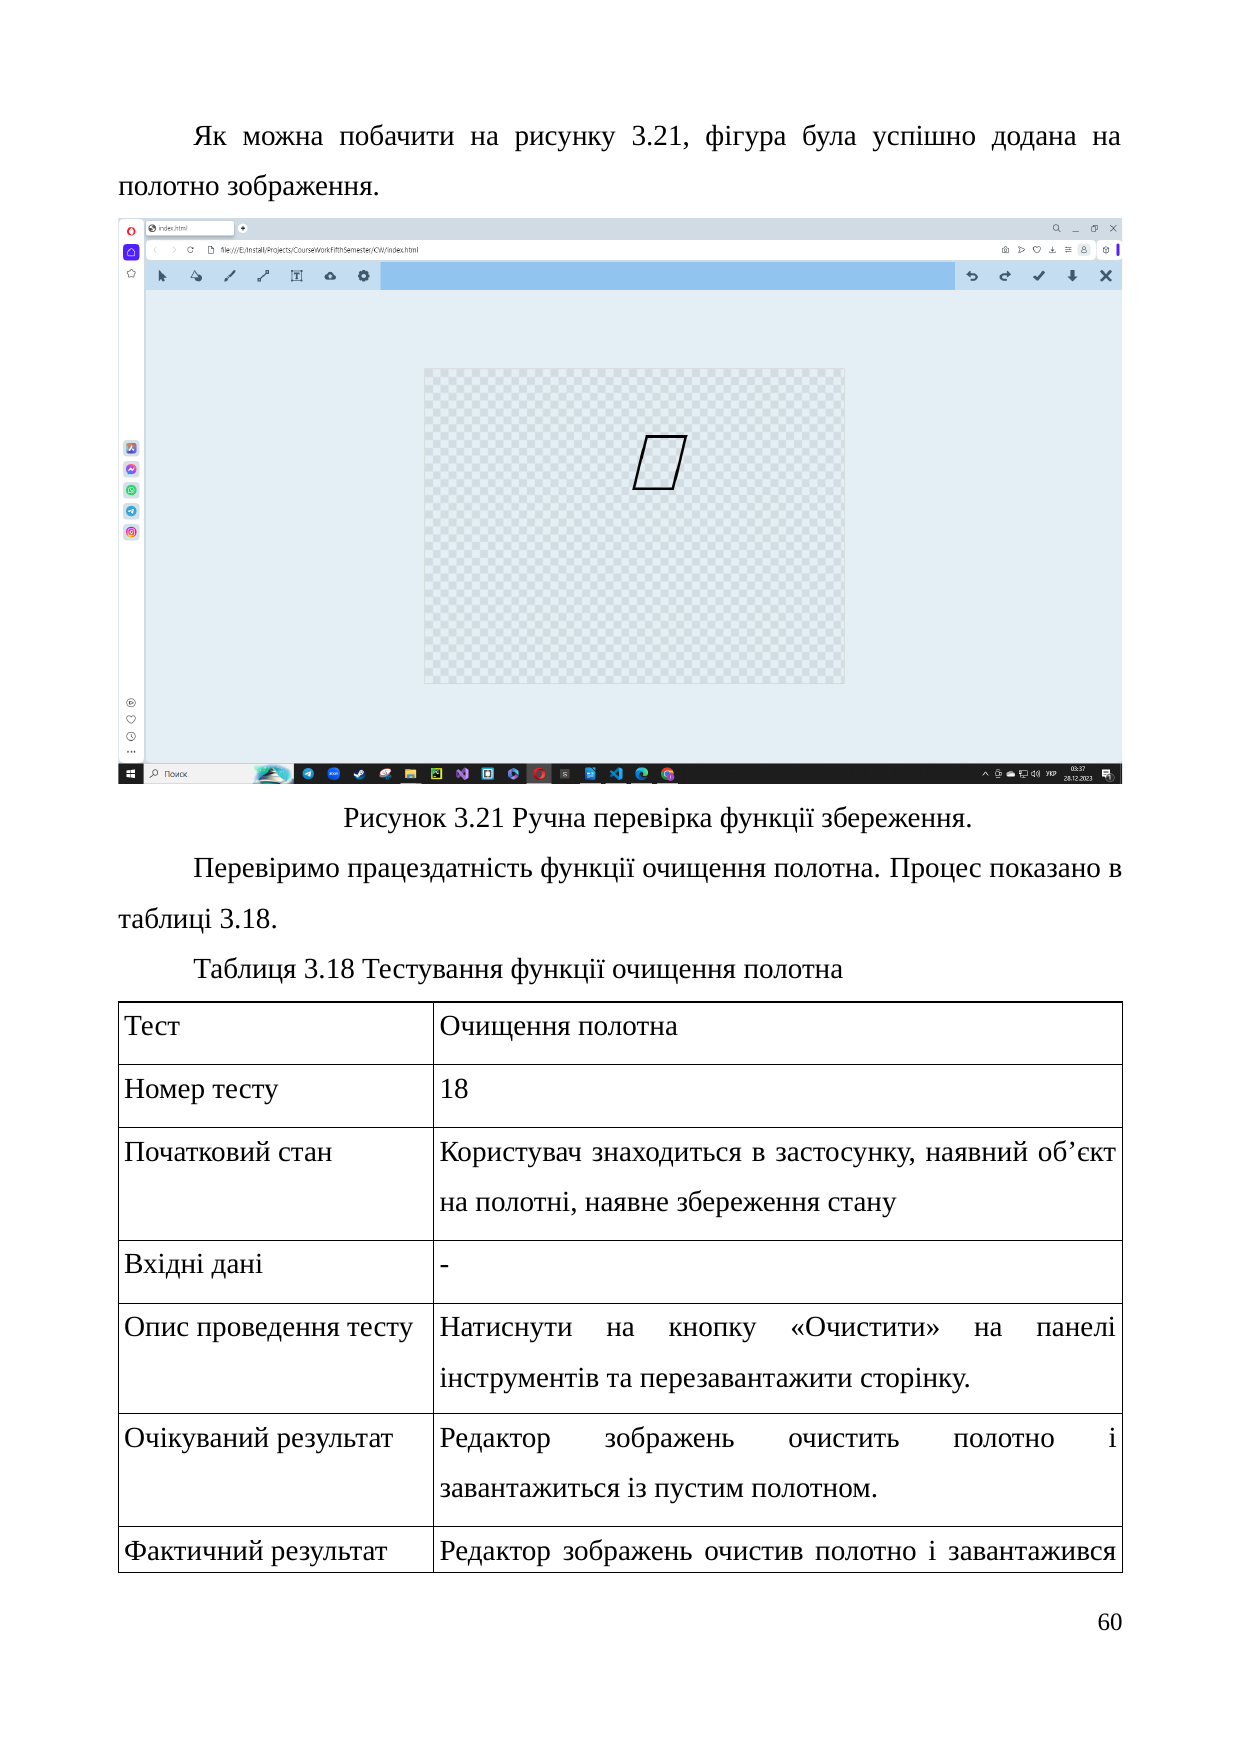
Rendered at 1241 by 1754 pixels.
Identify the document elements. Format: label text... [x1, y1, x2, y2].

text Як можна побачити на рисунку 3.21, фігура була успішно додана на полотно зображення. [118, 118, 1122, 202]
table_cell Користувач знаходиться в застосунку, наявний об’єкт на полотні, наявне збереження стану [434, 1128, 1122, 1240]
table_cell - [434, 1241, 1122, 1303]
table_cell Натиснути на кнопку «Очистити» на панелі інструментів та перезавантажити сторінку. [434, 1304, 1122, 1413]
table_header Тест [119, 1003, 433, 1064]
table_cell Редактор зображень очистив полотно і завантажився [434, 1527, 1122, 1572]
text Перевіримо працездатність функції очищення полотна. Процес показано в таблиці 3.18. [118, 851, 1122, 934]
table_cell 18 [434, 1065, 1122, 1127]
table_cell Опис проведення тесту [119, 1304, 433, 1413]
table_cell Очікуваний результат [119, 1414, 433, 1526]
table_cell Номер тесту [119, 1065, 433, 1127]
table_cell Початковий стан [119, 1128, 433, 1240]
text Рисунок 3.21 Ручна перевірка функції збереження. [118, 784, 1122, 834]
table_header Очищення полотна [434, 1003, 1122, 1064]
text Таблиця 3.18 Тестування функції очищення полотна [118, 951, 1122, 985]
picture [118, 218, 1123, 784]
table_cell Редактор зображень очистить полотно і завантажиться із пустим полотном. [434, 1414, 1122, 1526]
table_cell Вхідні дані [119, 1241, 433, 1303]
table_cell Фактичний результат [119, 1527, 433, 1572]
